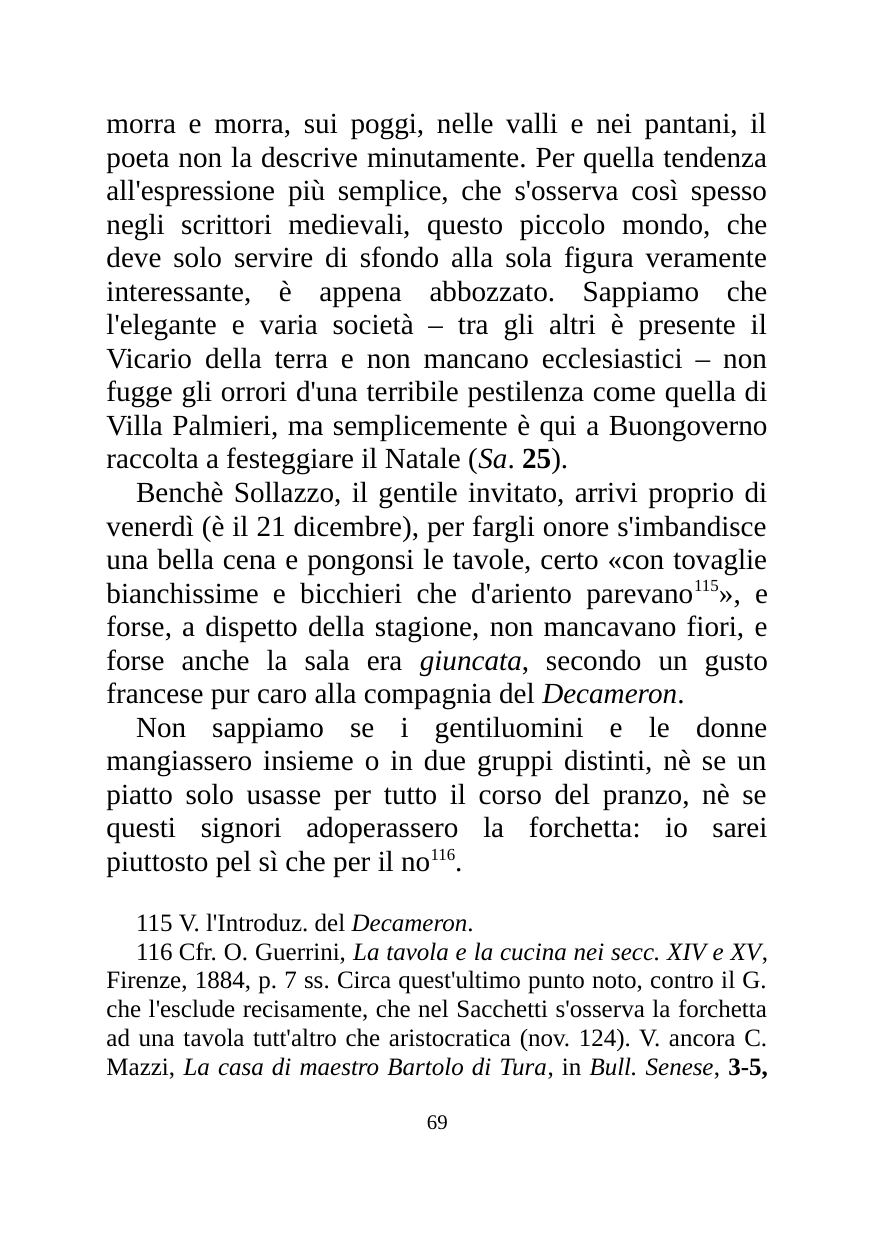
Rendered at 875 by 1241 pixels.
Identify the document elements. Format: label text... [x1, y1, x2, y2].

text Benchè Sollazzo, il gentile invitato, arrivi proprio di venerdì (è il 21 dicembre), per fargli onore s'imbandisce una bella cena e pongonsi le tavole, certo «con tovaglie bianchissime e bicchieri che d'ariento parevano», e forse, a dispetto della stagione, non mancavano fiori, e forse anche la sala era giuncata, secondo un gusto francese pur caro alla compagnia del Decameron. [106, 475, 768, 710]
text V. l'Introduz. del Decameron. [106, 908, 768, 937]
text Non sappiamo se i gentiluomini e le donne mangiassero insieme o in due gruppi distinti, nè se un piatto solo usasse per tutto il corso del pranzo, nè se questi signori adoperassero la forchetta: io sarei piuttosto pel sì che per il no. [106, 710, 768, 878]
text Cfr. O. Guerrini, La tavola e la cucina nei secc. XIV e XV, Firenze, 1884, p. 7 ss. Circa quest'ultimo punto noto, contro il G. che l'esclude recisamente, che nel Sacchetti s'osserva la forchetta ad una tavola tutt'altro che aristocratica (nov. 124). V. ancora C. Mazzi, La casa di maestro Bartolo di Tura, in Bull. Senese, 3-5, [106, 937, 768, 1080]
text morra e morra, sui poggi, nelle valli e nei pantani, il poeta non la descrive minutamente. Per quella tendenza all'espressione più semplice, che s'osserva così spesso negli scrittori medievali, questo piccolo mondo, che deve solo servire di sfondo alla sola figura veramente interessante, è appena abbozzato. Sappiamo che l'elegante e varia società – tra gli altri è presente il Vicario della terra e non mancano ecclesiastici – non fugge gli orrori d'una terribile pestilenza come quella di Villa Palmieri, ma semplicemente è qui a Buongoverno raccolta a festeggiare il Natale (Sa. 25). [106, 106, 768, 475]
